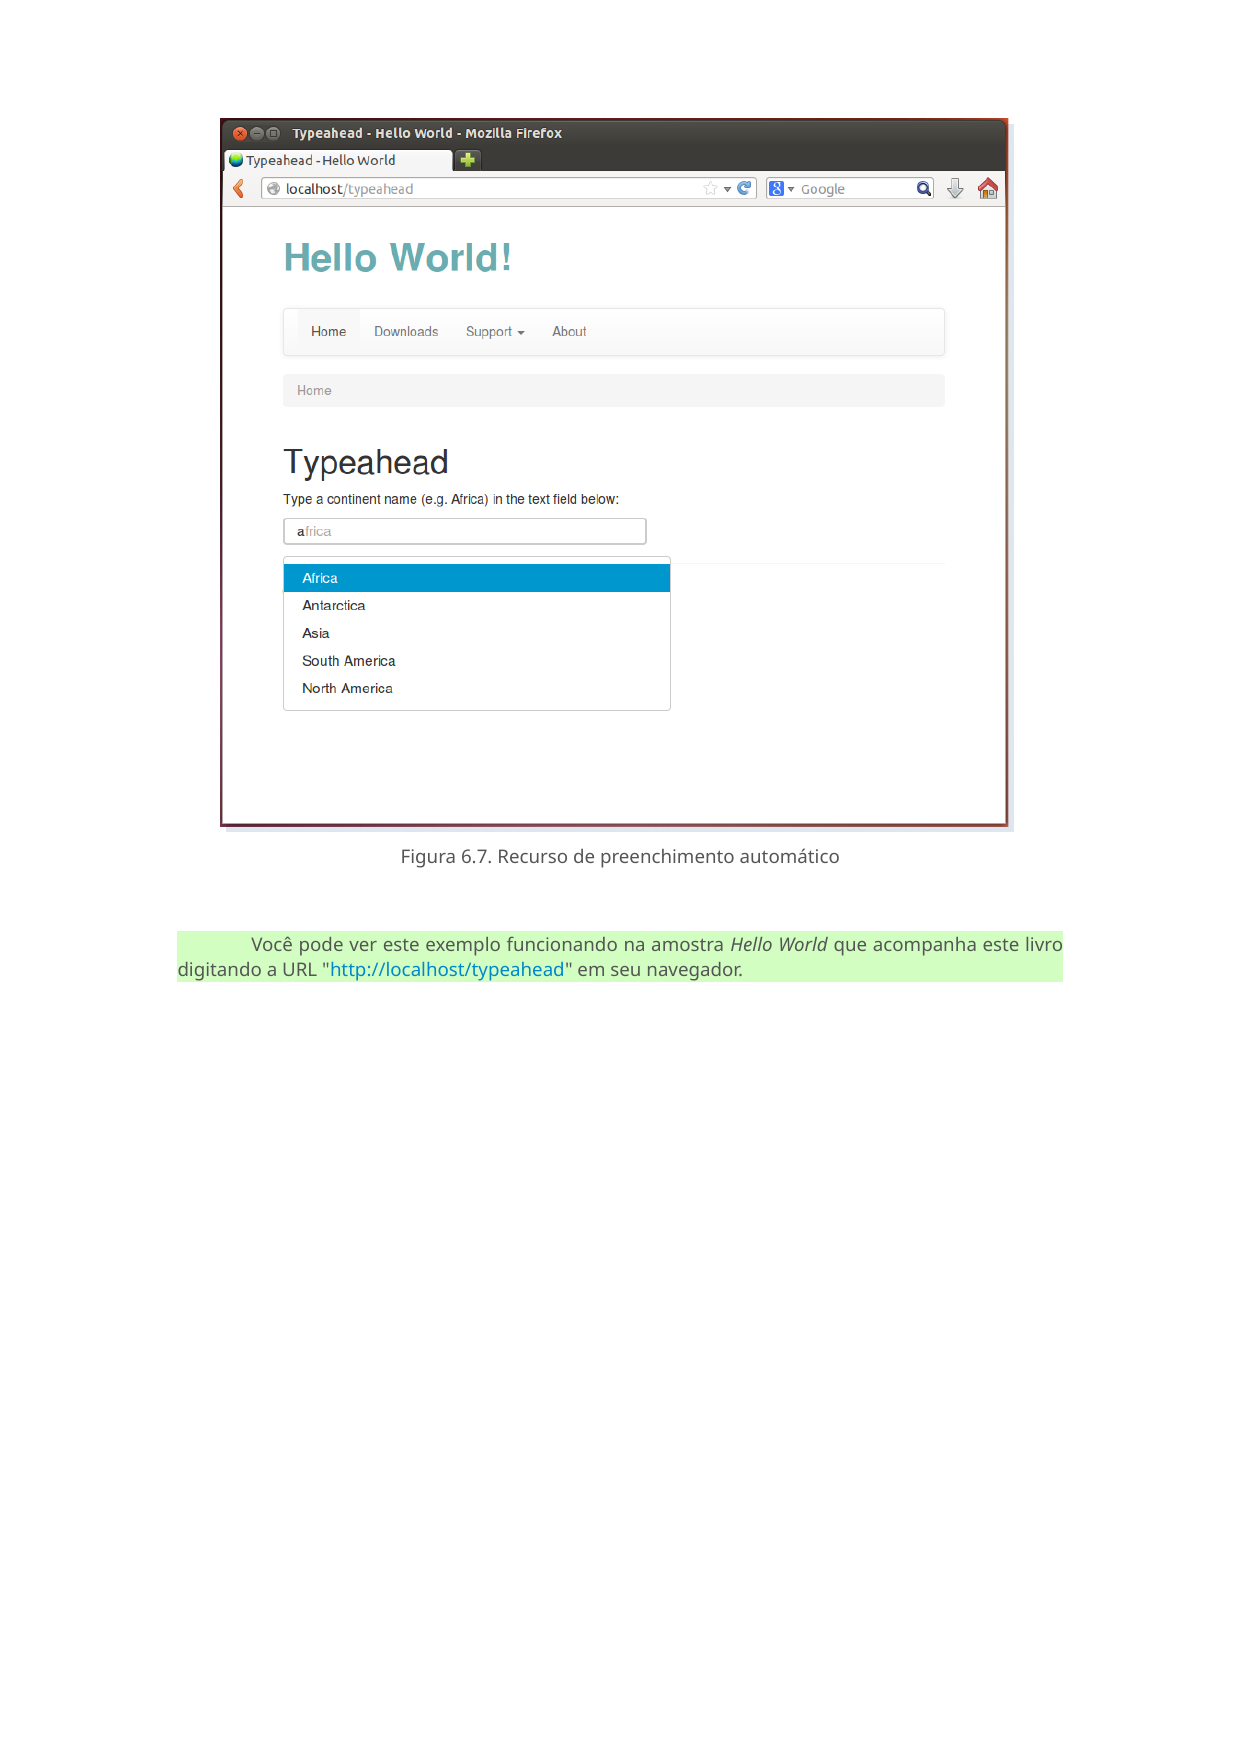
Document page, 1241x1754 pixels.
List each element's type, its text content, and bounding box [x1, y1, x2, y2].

text Figura 6.7. Recurso de preenchimento automático [118, 844, 1122, 869]
picture [220, 118, 1009, 827]
text Você pode ver este exemplo funcionando na amostra Hello World que acompanha este livro digitando a URL "http://localhost/typeahead" em seu navegador. [177, 931, 1063, 982]
